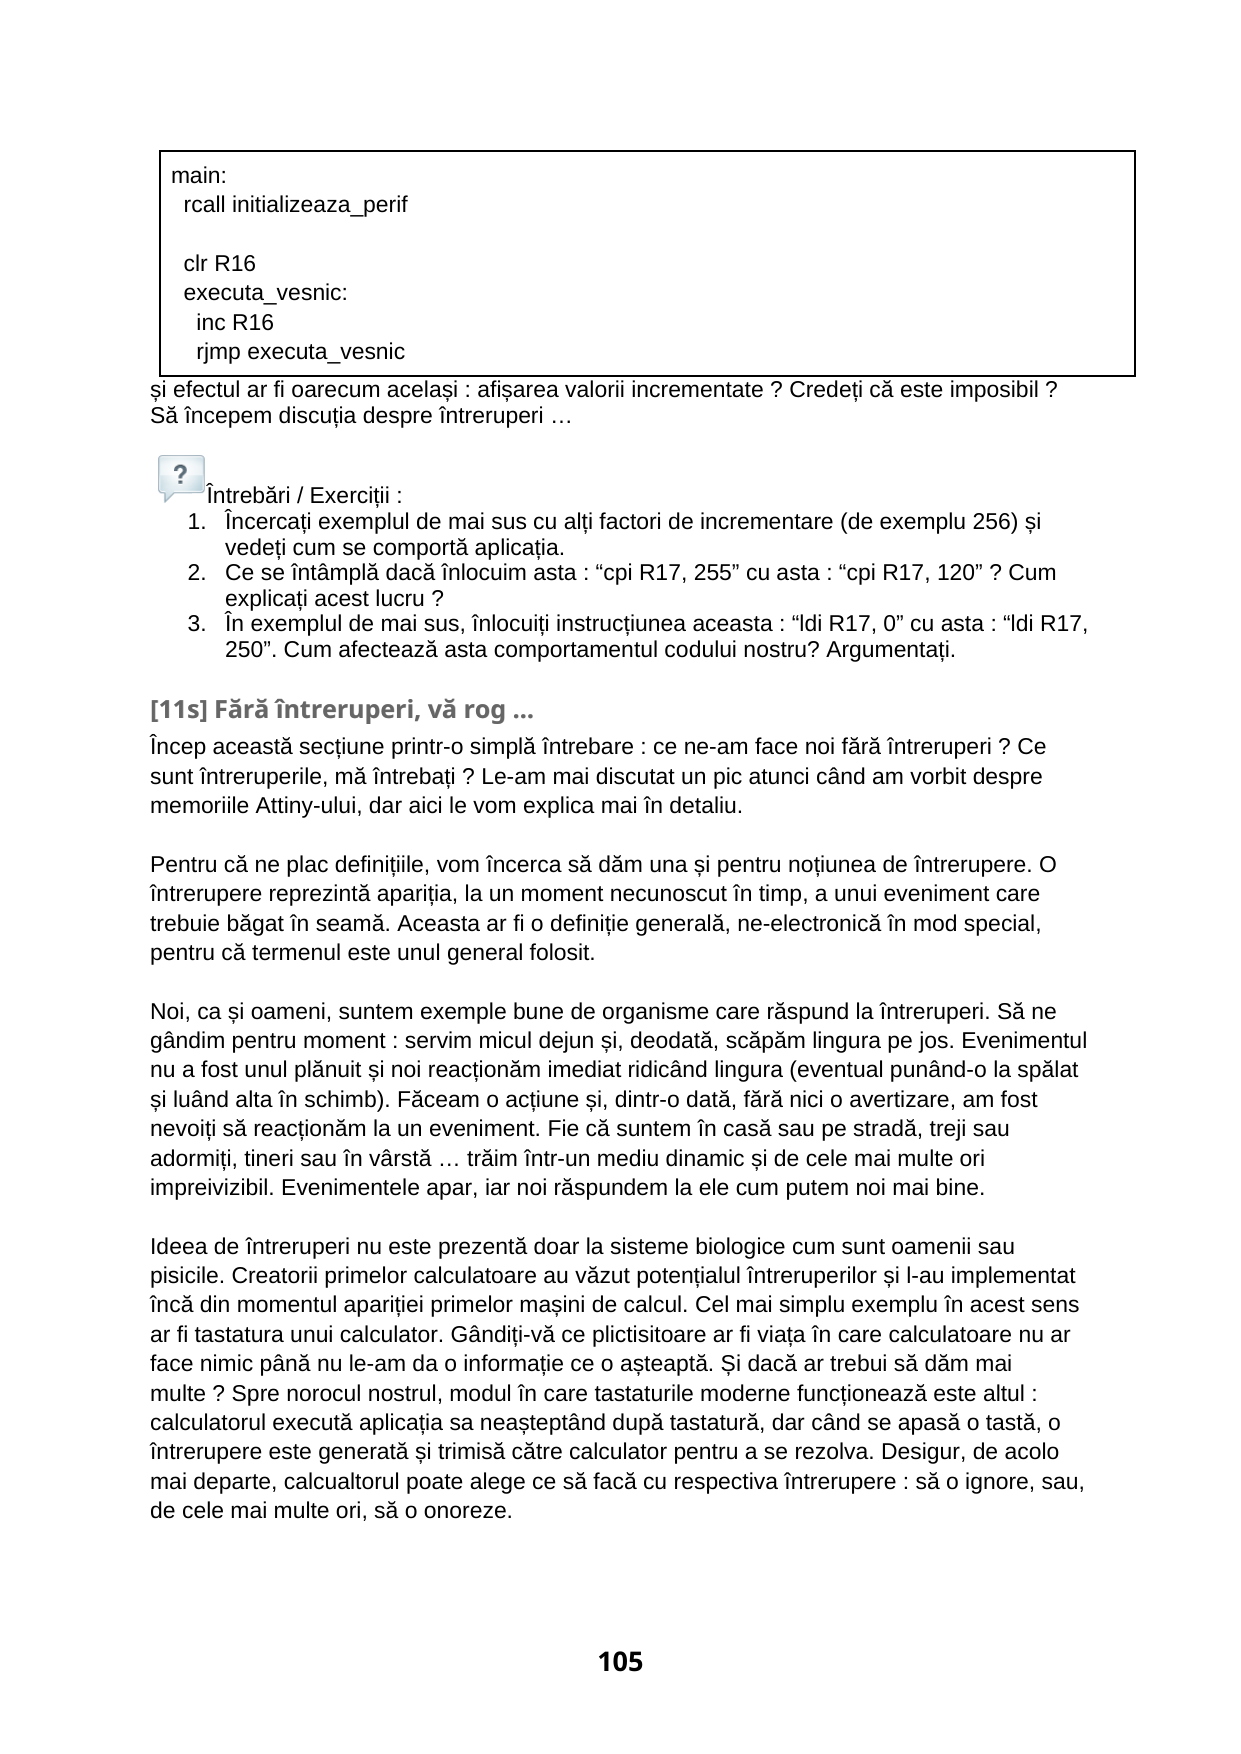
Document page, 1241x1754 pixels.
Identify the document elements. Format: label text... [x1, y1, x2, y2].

picture [156, 453, 207, 504]
list Ce se întâmplă dacă înlocuim asta : “cpi R17, 255” cu asta : “cpi R17, 120” ? Cum explicați acest lucru ? [187, 560, 1091, 611]
list În exemplul de mai sus, înlocuiți instrucțiunea aceasta : “ldi R17, 0” cu asta : “ldi R17, 250”. Cum afectează asta comportamentul codului nostru? Argumentați. [187, 611, 1091, 662]
text Ideea de întreruperi nu este prezentă doar la sisteme biologice cum sunt oamenii sau pisicile. Creatorii primelor calculatoare au văzut potențialul întreruperilor și l-au implementat încă din momentul apariției primelor mașini de calcul. Cel mai simplu exemplu în acest sens ar fi tastatura unui calculator. Gândiți-vă ce plictisitoare ar fi viața în care calculatoare nu ar face nimic până nu le-am da o informație ce o așteaptă. Și dacă ar trebui să dăm mai multe ? Spre norocul nostrul, modul în care tastaturile moderne funcționează este altul : calculatorul execută aplicația sa neașteptând după tastatură, dar când se apasă o tastă, o întrerupere este generată și trimisă către calculator pentru a se rezolva. Desigur, de acolo mai departe, calcualtorul poate alege ce să facă cu respectiva întrerupere : să o ignore, sau, de cele mai multe ori, să o onoreze. [150, 1233, 1091, 1523]
text Noi, ca și oameni, suntem exemple bune de organisme care răspund la întreruperi. Să ne gândim pentru moment : servim micul dejun și, deodată, scăpăm lingura pe jos. Evenimentul nu a fost unul plănuit și noi reacționăm imediat ridicând lingura (eventual punând-o la spălat și luând alta în schimb). Făceam o acțiune și, dintr-o dată, fără nici o avertizare, am fost nevoiți să reacționăm la un eveniment. Fie că suntem în casă sau pe stradă, treji sau adormiți, tineri sau în vârstă … trăim într-un mediu dinamic și de cele mai multe ori impreivizibil. Evenimentele apar, iar noi răspundem la ele cum putem noi mai bine. [150, 998, 1091, 1200]
table_header main: rcall initializeaza_perif clr R16 executa_vesnic: inc R16 rjmp executa_vesnic [161, 152, 1134, 375]
list Încercați exemplul de mai sus cu alți factori de incrementare (de exemplu 256) și vedeți cum se comportă aplicația. [187, 509, 1091, 560]
subtitle [11s] Fără întreruperi, vă rog … [150, 692, 1091, 726]
text Pentru că ne plac definițiile, vom încerca să dăm una și pentru noțiunea de întrerupere. O întrerupere reprezintă apariția, la un moment necunoscut în timp, a unui eveniment care trebuie băgat în seamă. Aceasta ar fi o definiție generală, ne-electronică în mod special, pentru că termenul este unul general folosit. [150, 851, 1091, 965]
text și efectul ar fi oarecum același : afișarea valorii incrementate ? Credeți că este imposibil ? Să începem discuția despre întreruperi … [150, 377, 1091, 428]
text Încep această secțiune printr-o simplă întrebare : ce ne-am face noi fără întreruperi ? Ce sunt întreruperile, mă întrebați ? Le-am mai discutat un pic atunci când am vorbit despre memoriile Attiny-ului, dar aici le vom explica mai în detaliu. [150, 734, 1091, 818]
text Întrebări / Exerciții : [150, 479, 1091, 509]
